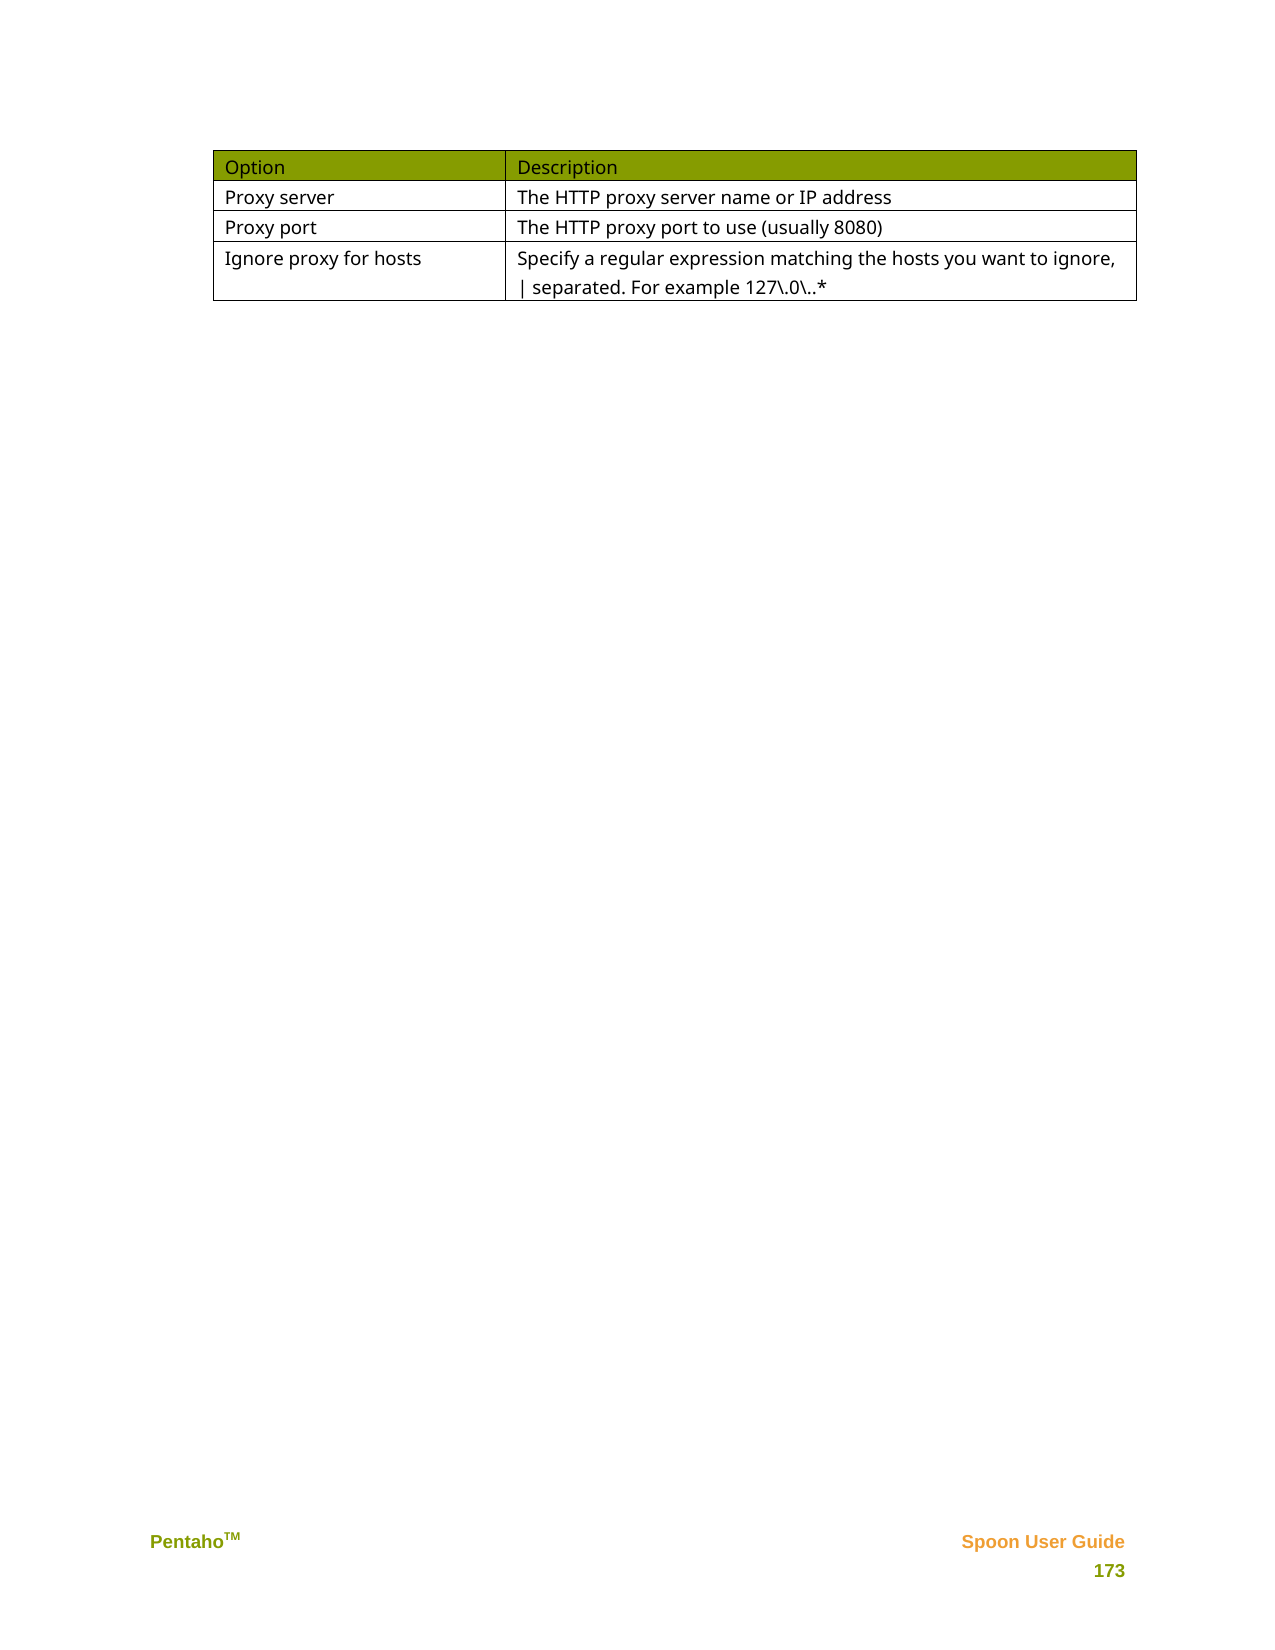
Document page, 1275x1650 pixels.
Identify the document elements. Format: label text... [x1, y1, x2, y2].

table_cell Specify a regular expression matching the hosts you want to ignore, | separated. For example 127\.0\..* [506, 242, 1136, 300]
table_cell Proxy port [214, 211, 505, 241]
table_cell Ignore proxy for hosts [214, 242, 505, 300]
table_cell Proxy server [214, 181, 505, 210]
table_cell The HTTP proxy port to use (usually 8080) [506, 211, 1136, 241]
table_cell The HTTP proxy server name or IP address [506, 181, 1136, 210]
table_header Description [506, 151, 1136, 180]
table_header Option [214, 151, 505, 180]
